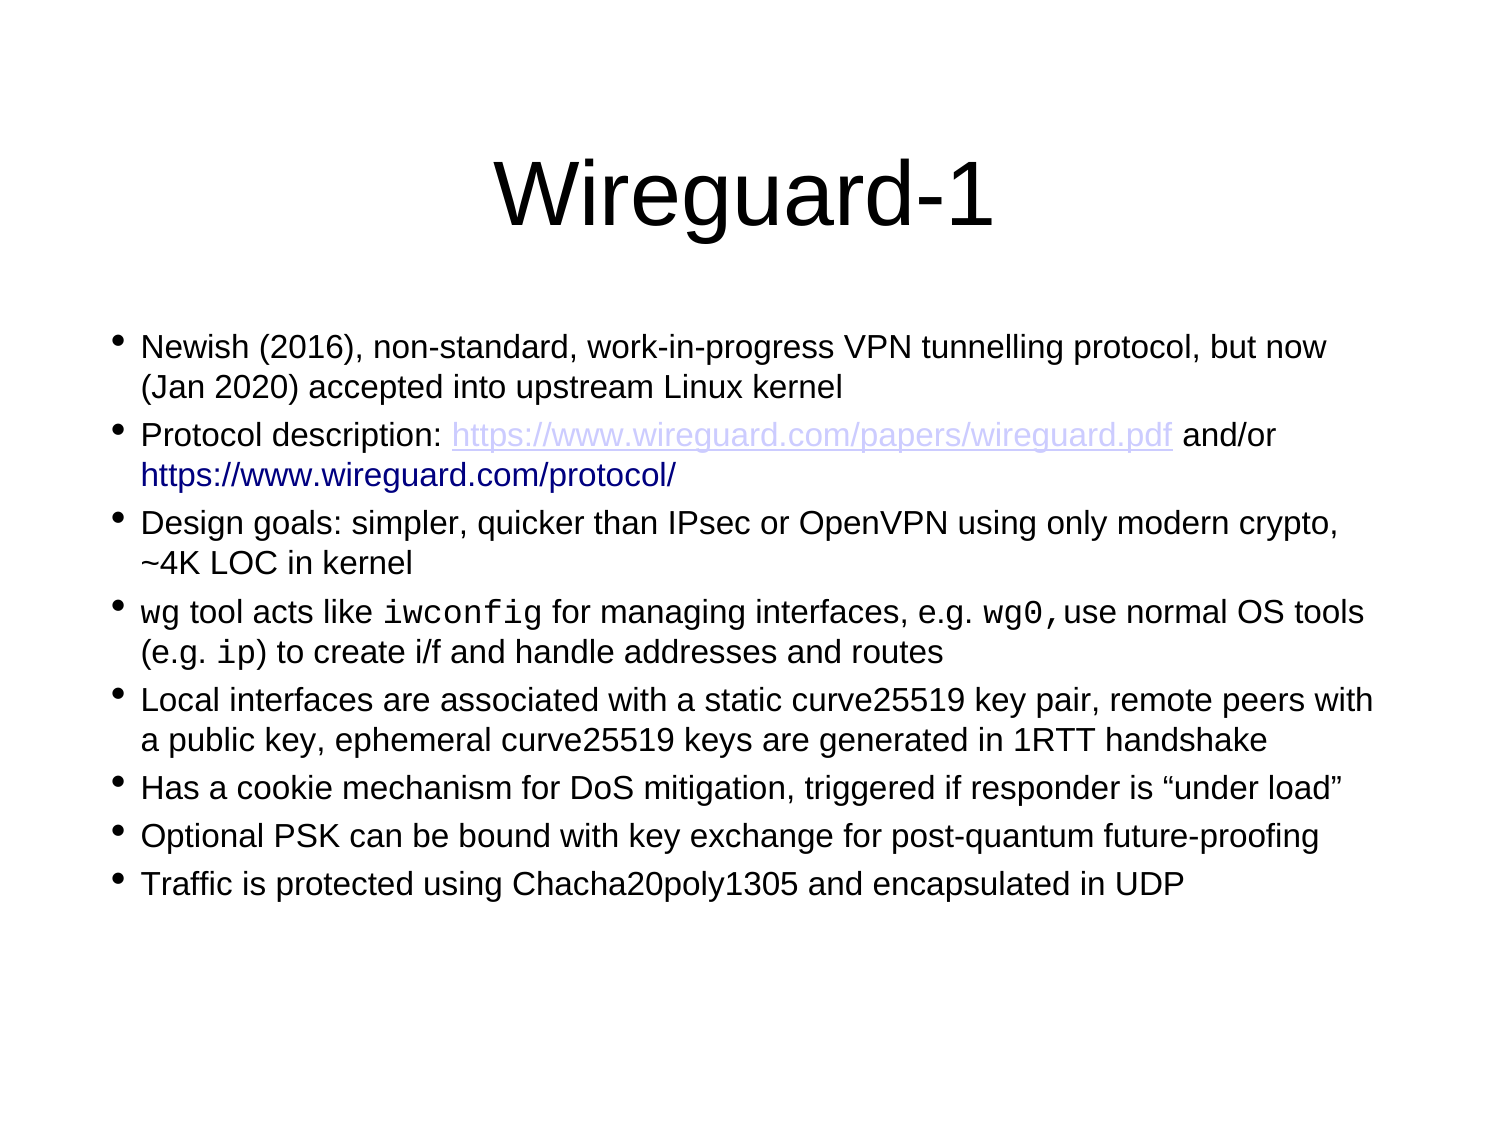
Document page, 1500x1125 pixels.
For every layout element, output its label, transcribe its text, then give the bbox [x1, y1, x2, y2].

list Newish (2016), non-standard, work-in-progress VPN tunnelling protocol, but now (Jan 2020) accepted into upstream Linux kernel Protocol description: https://www.wireguard.com/papers/wireguard.pdf and/or https://www.wireguard.com/protocol/ Design goals: simpler, quicker than IPsec or OpenVPN using only modern crypto, ~4K LOC in kernel wg tool acts like iwconfig for managing interfaces, e.g. wg0,use normal OS tools (e.g. ip) to create i/f and handle addresses and routes Local interfaces are associated with a static curve25519 key pair, remote peers with a public key, ephemeral curve25519 keys are generated in 1RTT handshake Has a cookie mechanism for DoS mitigation, triggered if responder is “under load” Optional PSK can be bound with key exchange for post-quantum future-proofing Traffic is protected using Chacha20poly1305 and encapsulated in UDP [112, 324, 1379, 991]
title Wireguard-1 [112, 99, 1379, 279]
